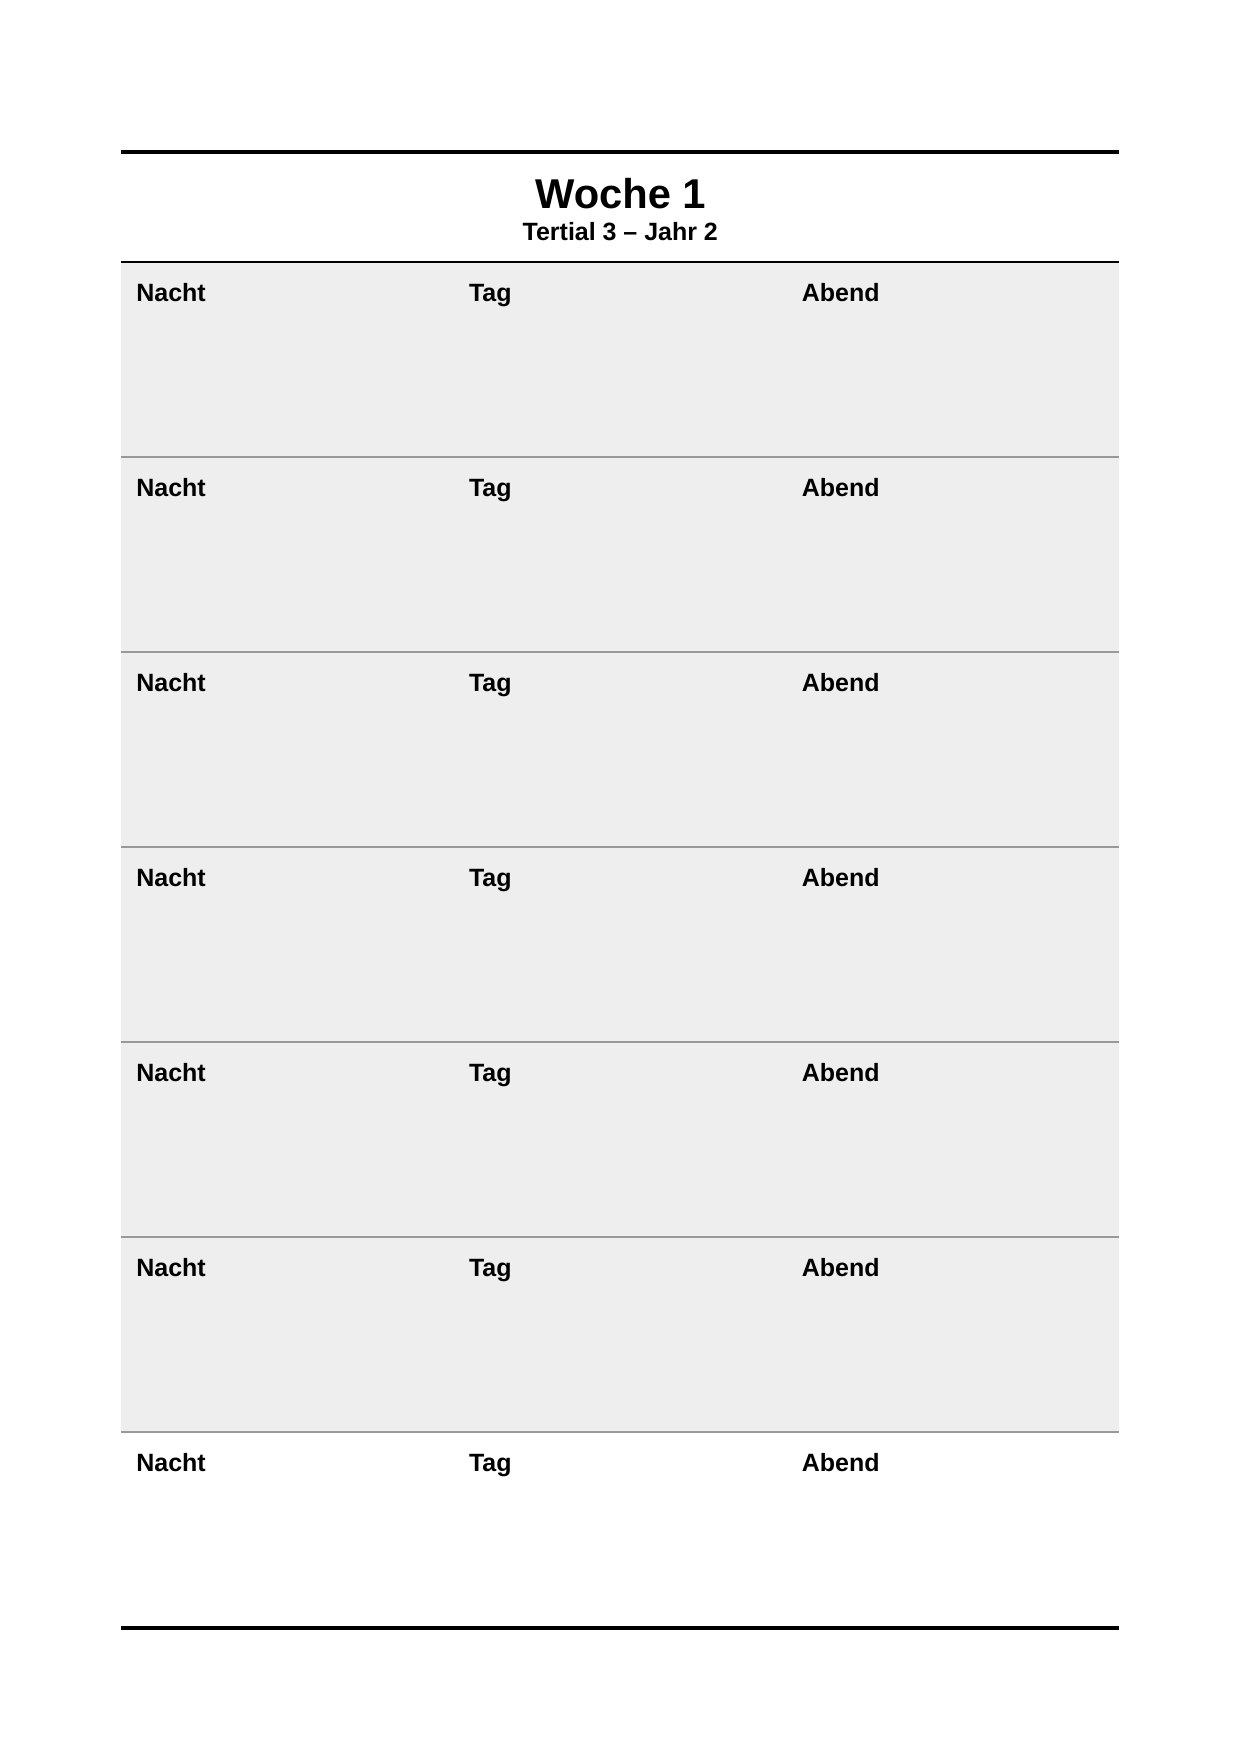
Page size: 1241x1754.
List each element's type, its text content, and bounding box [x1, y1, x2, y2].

table_cell Tag [454, 848, 787, 1041]
table_cell Nacht [121, 1043, 454, 1236]
table_cell Nacht [121, 848, 454, 1041]
table_header Woche 1 Tertial 3 – Jahr 2 [121, 154, 1119, 261]
table_cell Tag [454, 1238, 787, 1431]
table_cell Tag [454, 458, 787, 651]
table_cell Abend [787, 263, 1119, 456]
table_cell Nacht [121, 653, 454, 846]
table_cell Abend [787, 653, 1119, 846]
table_cell Nacht [121, 458, 454, 651]
table_cell Tag [454, 263, 787, 456]
table_cell Nacht [121, 1433, 454, 1626]
table_cell Abend [787, 458, 1119, 651]
table_cell Nacht [121, 263, 454, 456]
table_cell Tag [454, 1433, 787, 1626]
table_cell Abend [787, 1433, 1119, 1626]
table_cell Abend [787, 1238, 1119, 1431]
table_cell Tag [454, 653, 787, 846]
table_cell Nacht [121, 1238, 454, 1431]
table_cell Abend [787, 1043, 1119, 1236]
table_cell Abend [787, 848, 1119, 1041]
table_cell Tag [454, 1043, 787, 1236]
